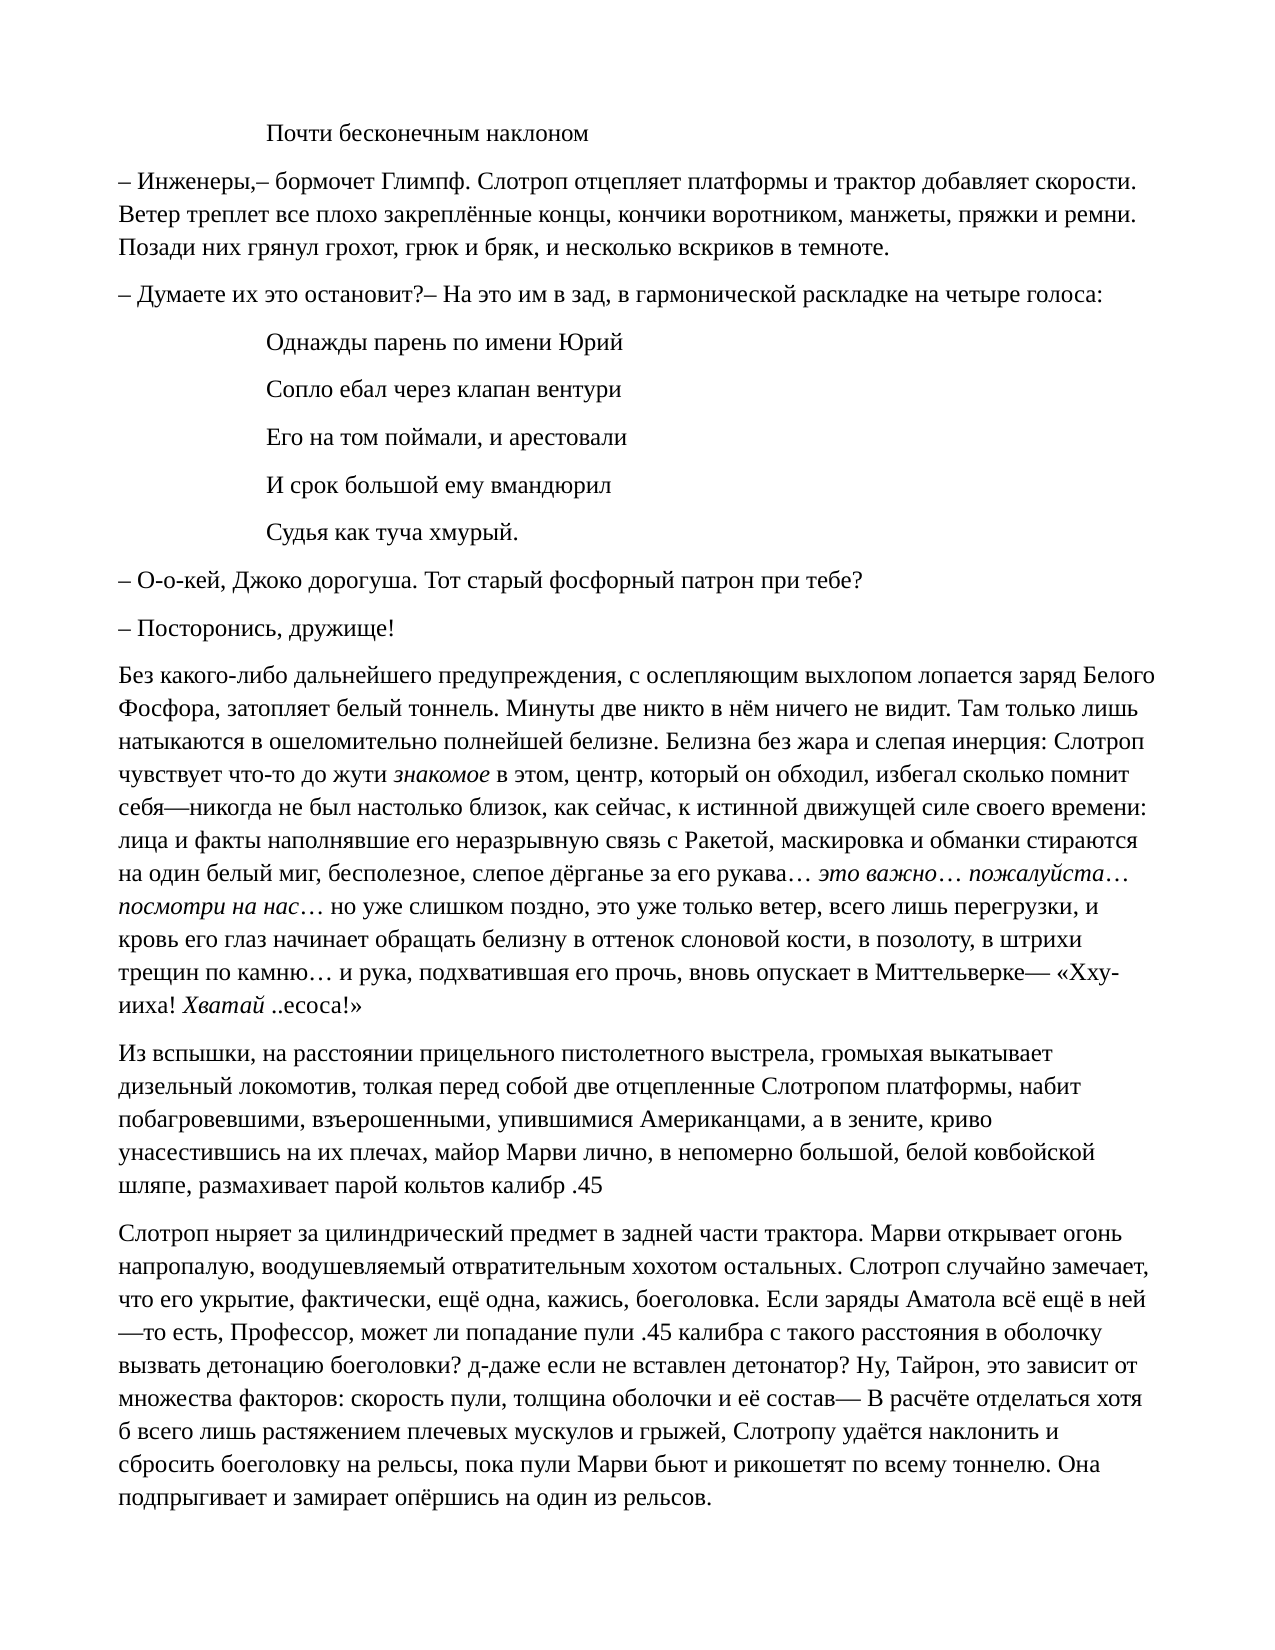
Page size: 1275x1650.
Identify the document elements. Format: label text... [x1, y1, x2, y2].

text Из вспышки, на расстоянии прицельного пистолетного выстрела, громыхая выкатывает дизельный локомотив, толкая перед собой две отцепленные Слотропом платформы, набит побагровевшими, взъерошенными, упившимися Американцами, а в зените, криво унасестившись на их плечах, майор Марви лично, в непомерно большой, белой ковбойской шляпе, размахивает парой кольтов калибр .45 [118, 1038, 1157, 1199]
text Слотроп ныряет за цилиндрический предмет в задней части трактора. Марви открывает огонь напропалую, воодушевляемый отвратительным хохотом остальных. Слотроп случайно замечает, что его укрытие, фактически, ещё одна, кажись, боеголовка. Если заряды Аматола всё ещё в ней—то есть, Профессор, может ли попадание пули .45 калибра с такого расстояния в оболочку вызвать детонацию боеголовки? д-даже если не вставлен детонатор? Ну, Тайрон, это зависит от множества факторов: скорость пули, толщина оболочки и её состав— В расчёте отделаться хотя б всего лишь растяжением плечевых мускулов и грыжей, Слотропу удаётся наклонить и сбросить боеголовку на рельсы, пока пули Марви бьют и рикошетят по всему тоннелю. Она подпрыгивает и замирает опёршись на один из рельсов. [118, 1218, 1157, 1511]
text И срок большой ему вмандюрил [266, 470, 1157, 498]
text – Посторонись, дружище! [118, 613, 1157, 641]
text Однажды парень по имени Юрий [266, 327, 1157, 356]
text – Думаете их это остановит?– На это им в зад, в гармонической раскладке на четыре голоса: [118, 279, 1157, 308]
text – Инженеры,– бормочет Глимпф. Слотроп отцепляет платформы и трактор добавляет скорости. Ветер треплет все плохо закреплённые концы, кончики воротником, манжеты, пряжки и ремни. Позади них грянул грохот, грюк и бряк, и несколько вскриков в темноте. [118, 166, 1157, 261]
text Судья как туча хмурый. [266, 517, 1157, 546]
text Его на том поймали, и арестовали [266, 422, 1157, 451]
text Без какого-либо дальнейшего предупреждения, с ослепляющим выхлопом лопается заряд Белого Фосфора, затопляет белый тоннель. Минуты две никто в нём ничего не видит. Там только лишь натыкаются в ошеломительно полнейшей белизне. Белизна без жара и слепая инерция: Слотроп чувствует что-то до жути знакомое в этом, центр, который он обходил, избегал сколько помнит себя—никогда не был настолько близок, как сейчас, к истинной движущей силе своего времени: лица и факты наполнявшие его неразрывную связь с Ракетой, маскировка и обманки стираются на один белый миг, бесполезное, слепое дёрганье за его рукава… это важно… пожалуйста… посмотри на нас… но уже слишком поздно, это уже только ветер, всего лишь перегрузки, и кровь его глаз начинает обращать белизну в оттенок слоновой кости, в позолоту, в штрихи трещин по камню… и рука, подхватившая его прочь, вновь опускает в Миттельверке— «Хху-ииха! Хватай ..есоса!» [118, 660, 1157, 1019]
text Сопло ебал через клапан вентури [266, 374, 1157, 403]
text Почти бесконечным наклоном [266, 118, 1157, 147]
text – О-о-кей, Джоко дорогуша. Тот старый фосфорный патрон при тебе? [118, 565, 1157, 594]
